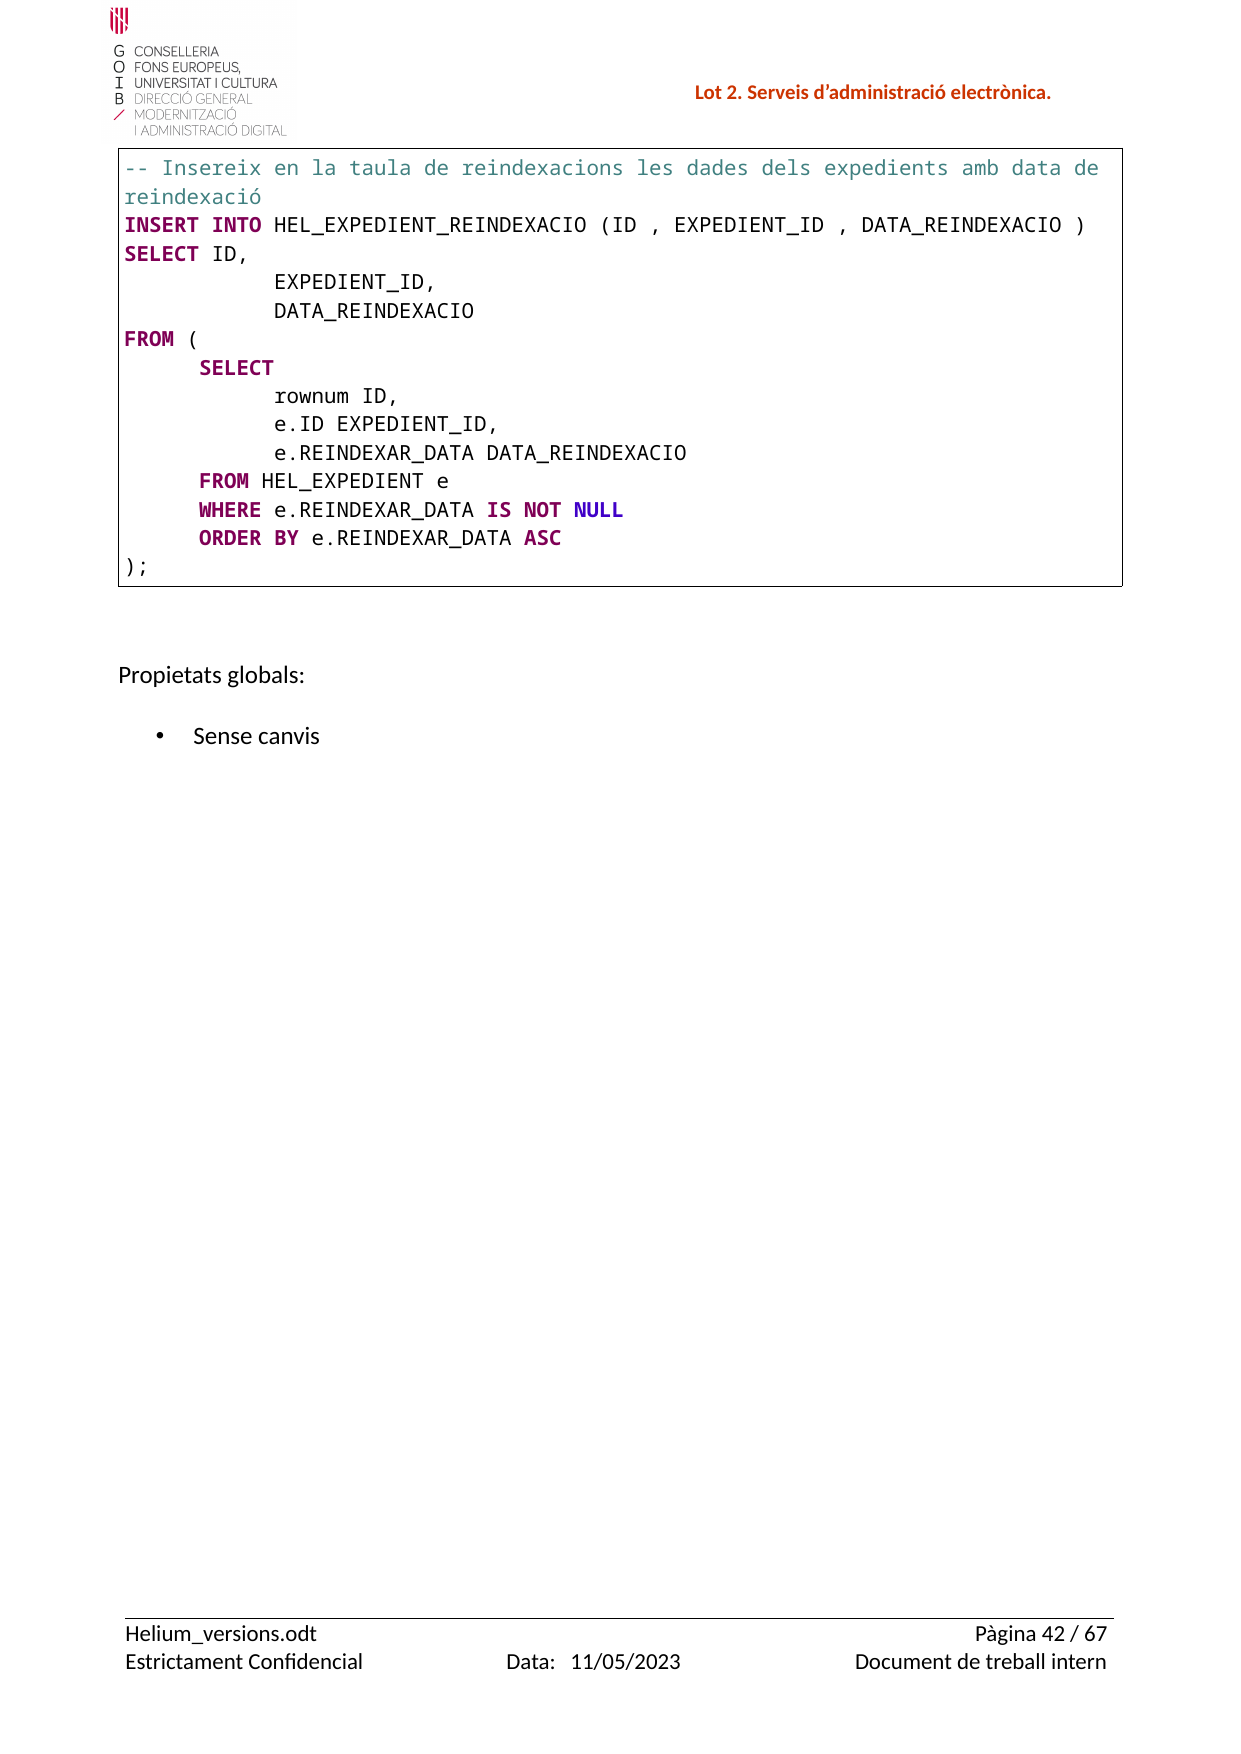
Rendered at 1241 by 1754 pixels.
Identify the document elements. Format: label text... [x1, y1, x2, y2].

table_header -- Insereix en la taula de reindexacions les dades dels expedients amb data de reindexació INSERT INTO HEL_EXPEDIENT_REINDEXACIO (ID , EXPEDIENT_ID , DATA_REINDEXACIO ) SELECT ID, EXPEDIENT_ID, DATA_REINDEXACIO FROM ( SELECT rownum ID, e.ID EXPEDIENT_ID, e.REINDEXAR_DATA DATA_REINDEXACIO FROM HEL_EXPEDIENT e WHERE e.REINDEXAR_DATA IS NOT NULL ORDER BY e.REINDEXAR_DATA ASC ); [119, 149, 1122, 586]
picture [100, 0, 297, 144]
list Sense canvis [156, 720, 1122, 750]
text Propietats globals: [118, 659, 1122, 689]
